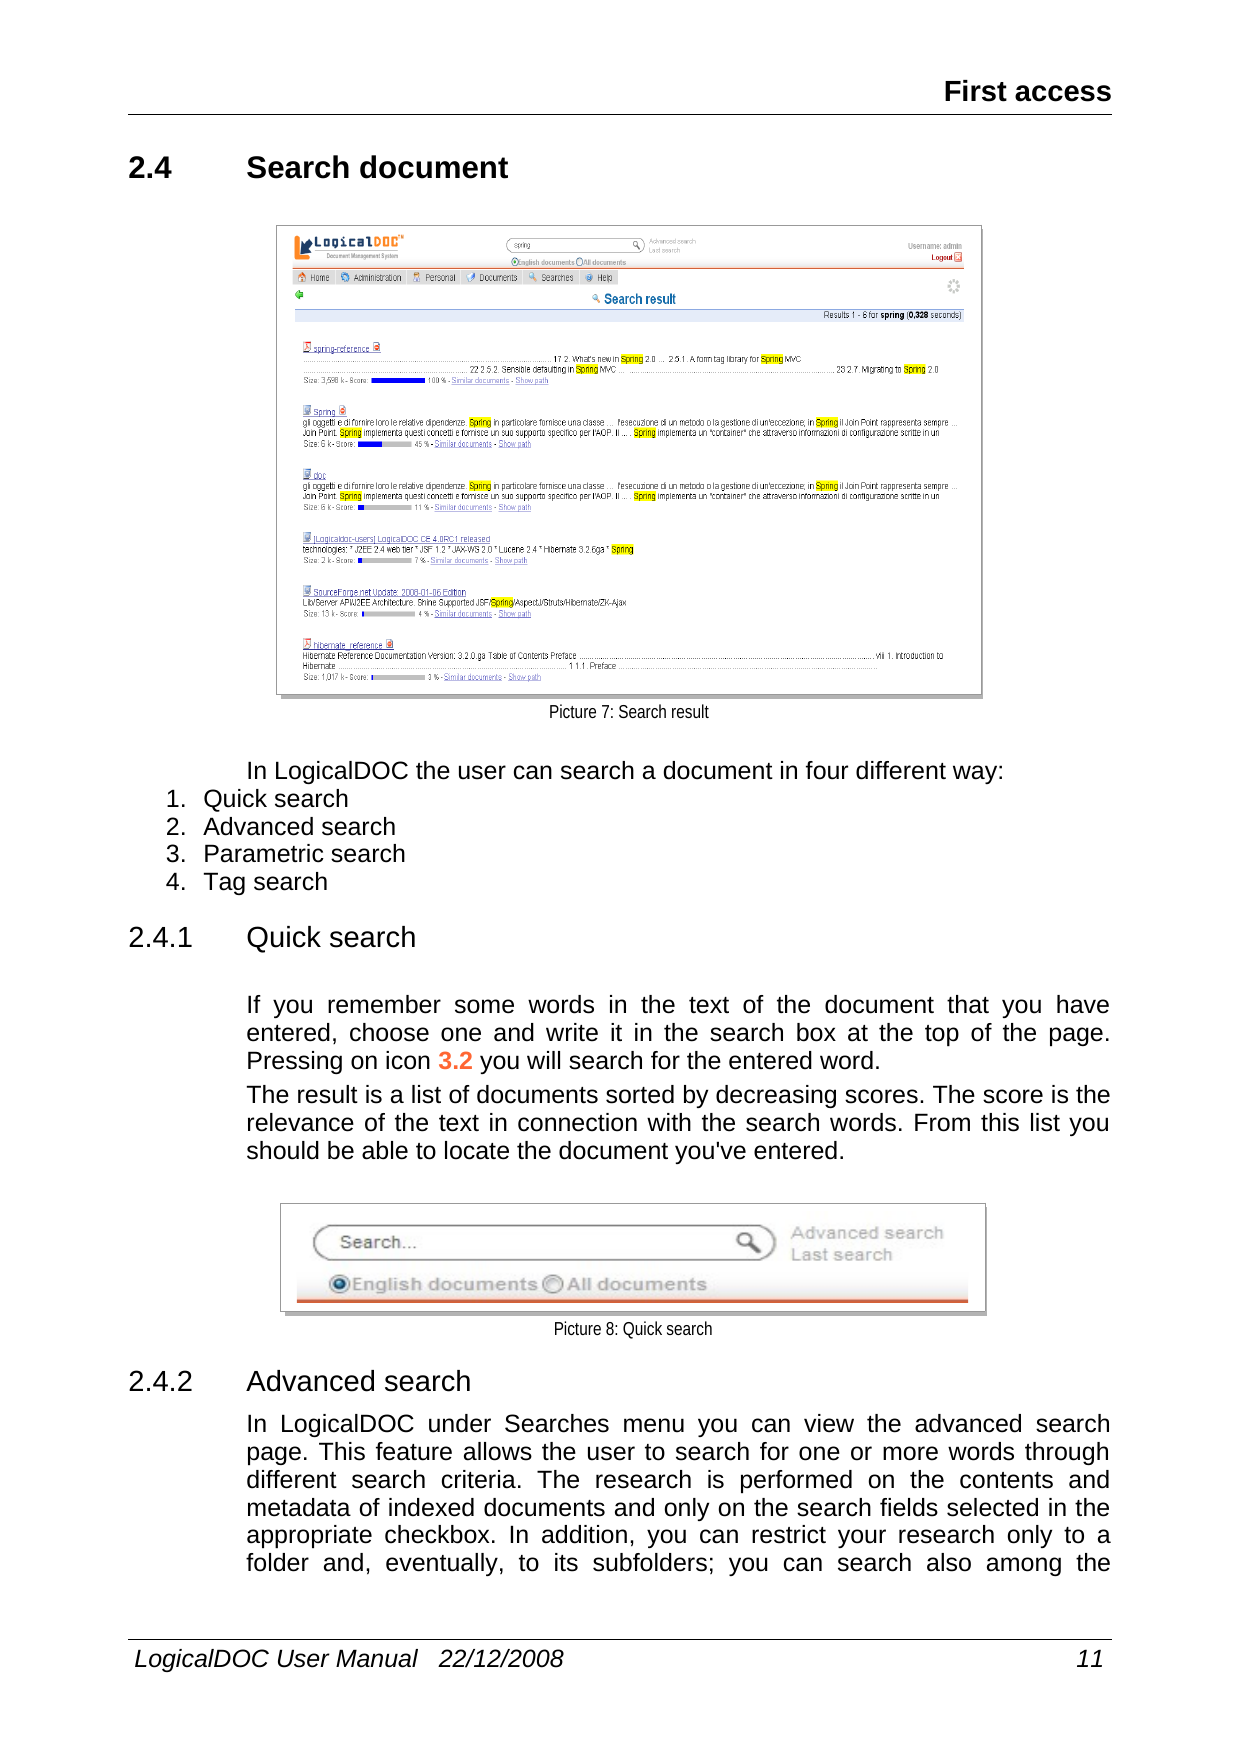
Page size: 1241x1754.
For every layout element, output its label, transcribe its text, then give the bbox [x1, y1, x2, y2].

text If you remember some words in the text of the document that you have entered, choose one and write it in the search box at the top of the page. Pressing on icon 3.2 you will search for the entered word. [246, 991, 1112, 1075]
list Picture 7: Search result [276, 695, 981, 722]
subtitle Search document [128, 150, 1112, 185]
text In LogicalDOC the user can search a document in four different way: [246, 191, 1112, 784]
list Parametric search [166, 840, 1112, 868]
text In LogicalDOC under Searches menu you can view the advanced search page. This feature allows the user to search for one or more words through different search criteria. The research is performed on the contents and metadata of indexed documents and only on the search fields selected in the appropriate checkbox. In addition, you can restrict your research only to a folder and, eventually, to its subfolders; you can search also among the [246, 1410, 1112, 1577]
picture [292, 233, 964, 686]
subtitle Quick search [128, 921, 1112, 953]
text The result is a list of documents sorted by decreasing scores. The score is the relevance of the text in connection with the search words. From this list you should be able to locate the document you've entered. [246, 1081, 1112, 1165]
list Advanced search [166, 812, 1112, 840]
list Tag search [166, 868, 1112, 896]
picture [296, 1211, 969, 1303]
text Picture 8: Quick search [280, 1312, 986, 1339]
list Quick search [166, 784, 1112, 812]
subtitle Advanced search [128, 1189, 1112, 1397]
